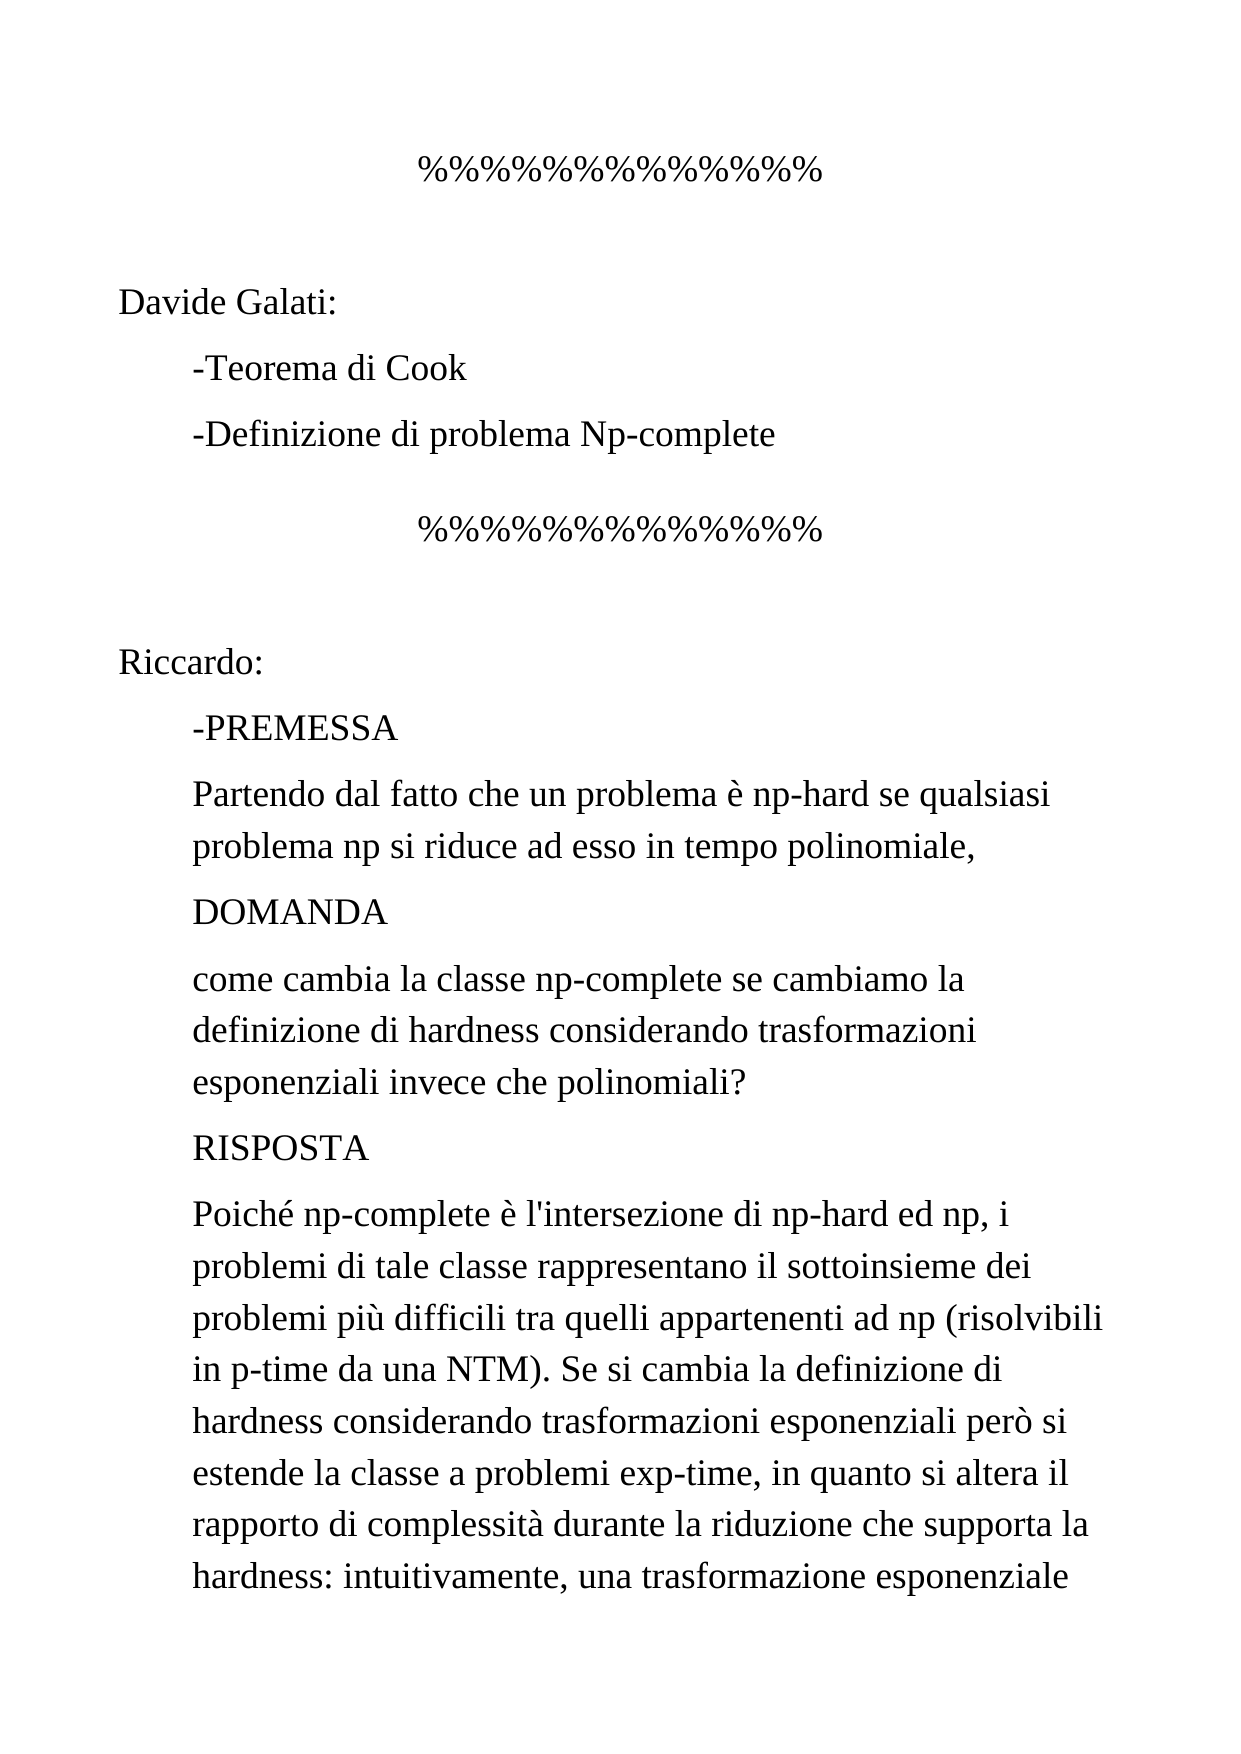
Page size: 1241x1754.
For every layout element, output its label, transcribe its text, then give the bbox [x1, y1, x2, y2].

text -PREMESSA [192, 706, 1122, 749]
text %%%%%%%%%%%%% [118, 147, 1122, 190]
text RISPOSTA [192, 1126, 1122, 1169]
text Davide Galati: [118, 279, 1122, 322]
text DOMANDA [192, 890, 1122, 933]
text %%%%%%%%%%%%% [118, 507, 1122, 550]
text Poiché np-complete è l'intersezione di np-hard ed np, i problemi di tale classe rappresentano il sottoinsieme dei problemi più difficili tra quelli appartenenti ad np (risolvibili in p-time da una NTM). Se si cambia la definizione di hardness considerando trasformazioni esponenziali però si estende la classe a problemi exp-time, in quanto si altera il rapporto di complessità durante la riduzione che supporta la hardness: intuitivamente, una trasformazione esponenziale [192, 1192, 1122, 1597]
text come cambia la classe np-complete se cambiamo la definizione di hardness considerando trasformazioni esponenziali invece che polinomiali? [192, 956, 1122, 1102]
text -Teorema di Cook [192, 346, 1122, 389]
text Riccardo: [118, 639, 1122, 682]
text Partendo dal fatto che un problema è np-hard se qualsiasi problema np si riduce ad esso in tempo polinomiale, [192, 772, 1122, 867]
text -Definizione di problema Np-complete [192, 412, 1122, 455]
